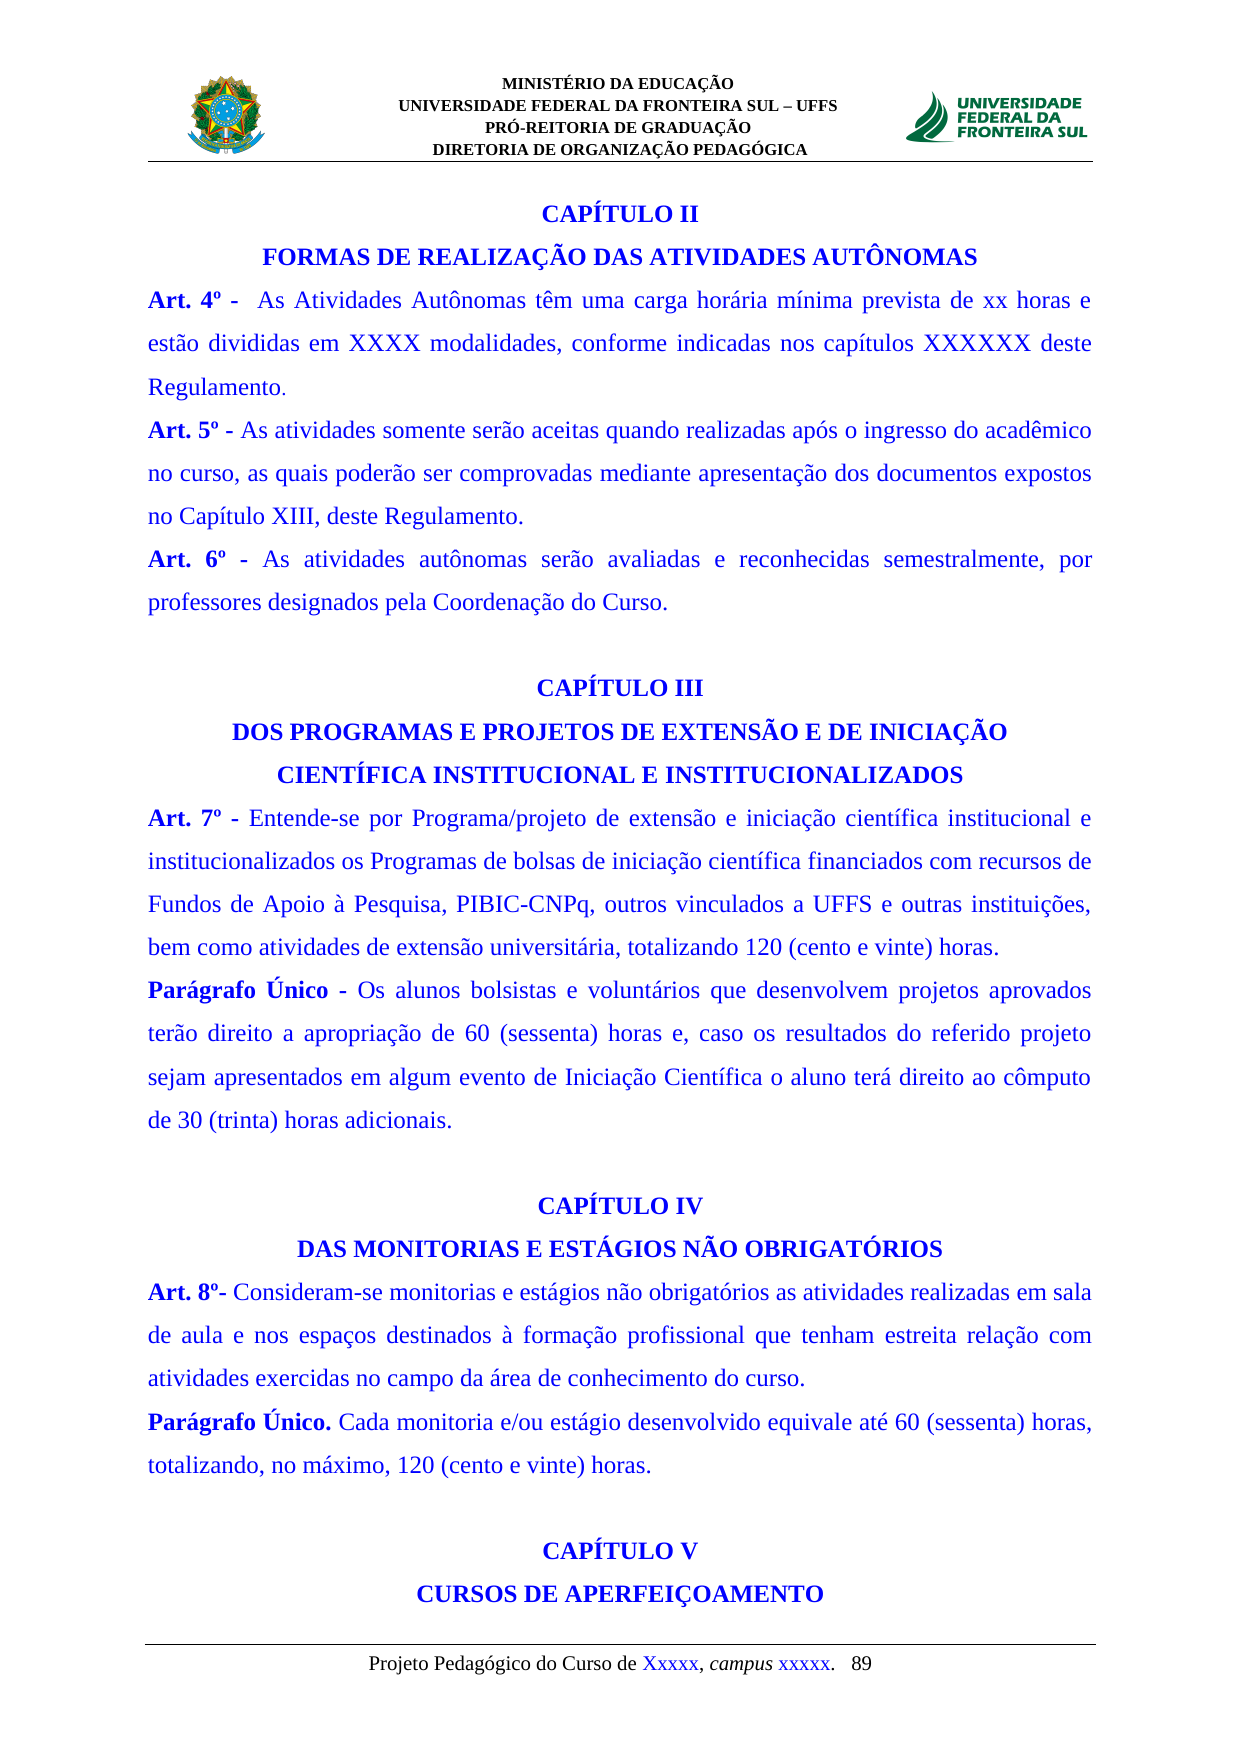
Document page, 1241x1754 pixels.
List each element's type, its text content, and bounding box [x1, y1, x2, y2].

text Art. 5º - As atividades somente serão aceitas quando realizadas após o ingresso do acadêmico no curso, as quais poderão ser comprovadas mediante apresentação dos documentos expostos no Capítulo XIII, deste Regulamento. [148, 415, 1093, 530]
picture [187, 76, 265, 154]
text Art. 4º - As Atividades Autônomas têm uma carga horária mínima prevista de xx horas e estão divididas em XXXX modalidades, conforme indicadas nos capítulos XXXXXX deste Regulamento. [148, 285, 1093, 400]
text CURSOS DE APERFEIÇOAMENTO [148, 1579, 1093, 1608]
text CAPÍTULO V [148, 1536, 1093, 1565]
text CAPÍTULO II [148, 199, 1093, 228]
text Art. 6º - As atividades autônomas serão avaliadas e reconhecidas semestralmente, por professores designados pela Coordenação do Curso. [148, 544, 1093, 616]
text CAPÍTULO III [148, 673, 1093, 702]
text Art. 8º- Consideram-se monitorias e estágios não obrigatórios as atividades realizadas em sala de aula e nos espaços destinados à formação profissional que tenham estreita relação com atividades exercidas no campo da área de conhecimento do curso. [148, 1277, 1093, 1392]
picture [903, 90, 1090, 146]
text FORMAS DE REALIZAÇÃO DAS ATIVIDADES AUTÔNOMAS [148, 242, 1093, 271]
text DAS MONITORIAS E ESTÁGIOS NÃO OBRIGATÓRIOS [148, 1234, 1093, 1263]
text DOS PROGRAMAS E PROJETOS DE EXTENSÃO E DE INICIAÇÃO [148, 717, 1093, 745]
text Parágrafo Único. Cada monitoria e/ou estágio desenvolvido equivale até 60 (sessenta) horas, totalizando, no máximo, 120 (cento e vinte) horas. [148, 1407, 1093, 1478]
text CIENTÍFICA INSTITUCIONAL E INSTITUCIONALIZADOS [148, 760, 1093, 788]
text Parágrafo Único - Os alunos bolsistas e voluntários que desenvolvem projetos aprovados terão direito a apropriação de 60 (sessenta) horas e, caso os resultados do referido projeto sejam apresentados em algum evento de Iniciação Científica o aluno terá direito ao cômputo de 30 (trinta) horas adicionais. [148, 975, 1093, 1133]
text Art. 7º - Entende-se por Programa/projeto de extensão e iniciação científica institucional e institucionalizados os Programas de bolsas de iniciação científica financiados com recursos de Fundos de Apoio à Pesquisa, PIBIC-CNPq, outros vinculados a UFFS e outras instituições, bem como atividades de extensão universitária, totalizando 120 (cento e vinte) horas. [148, 803, 1093, 961]
text CAPÍTULO IV [148, 1191, 1093, 1220]
